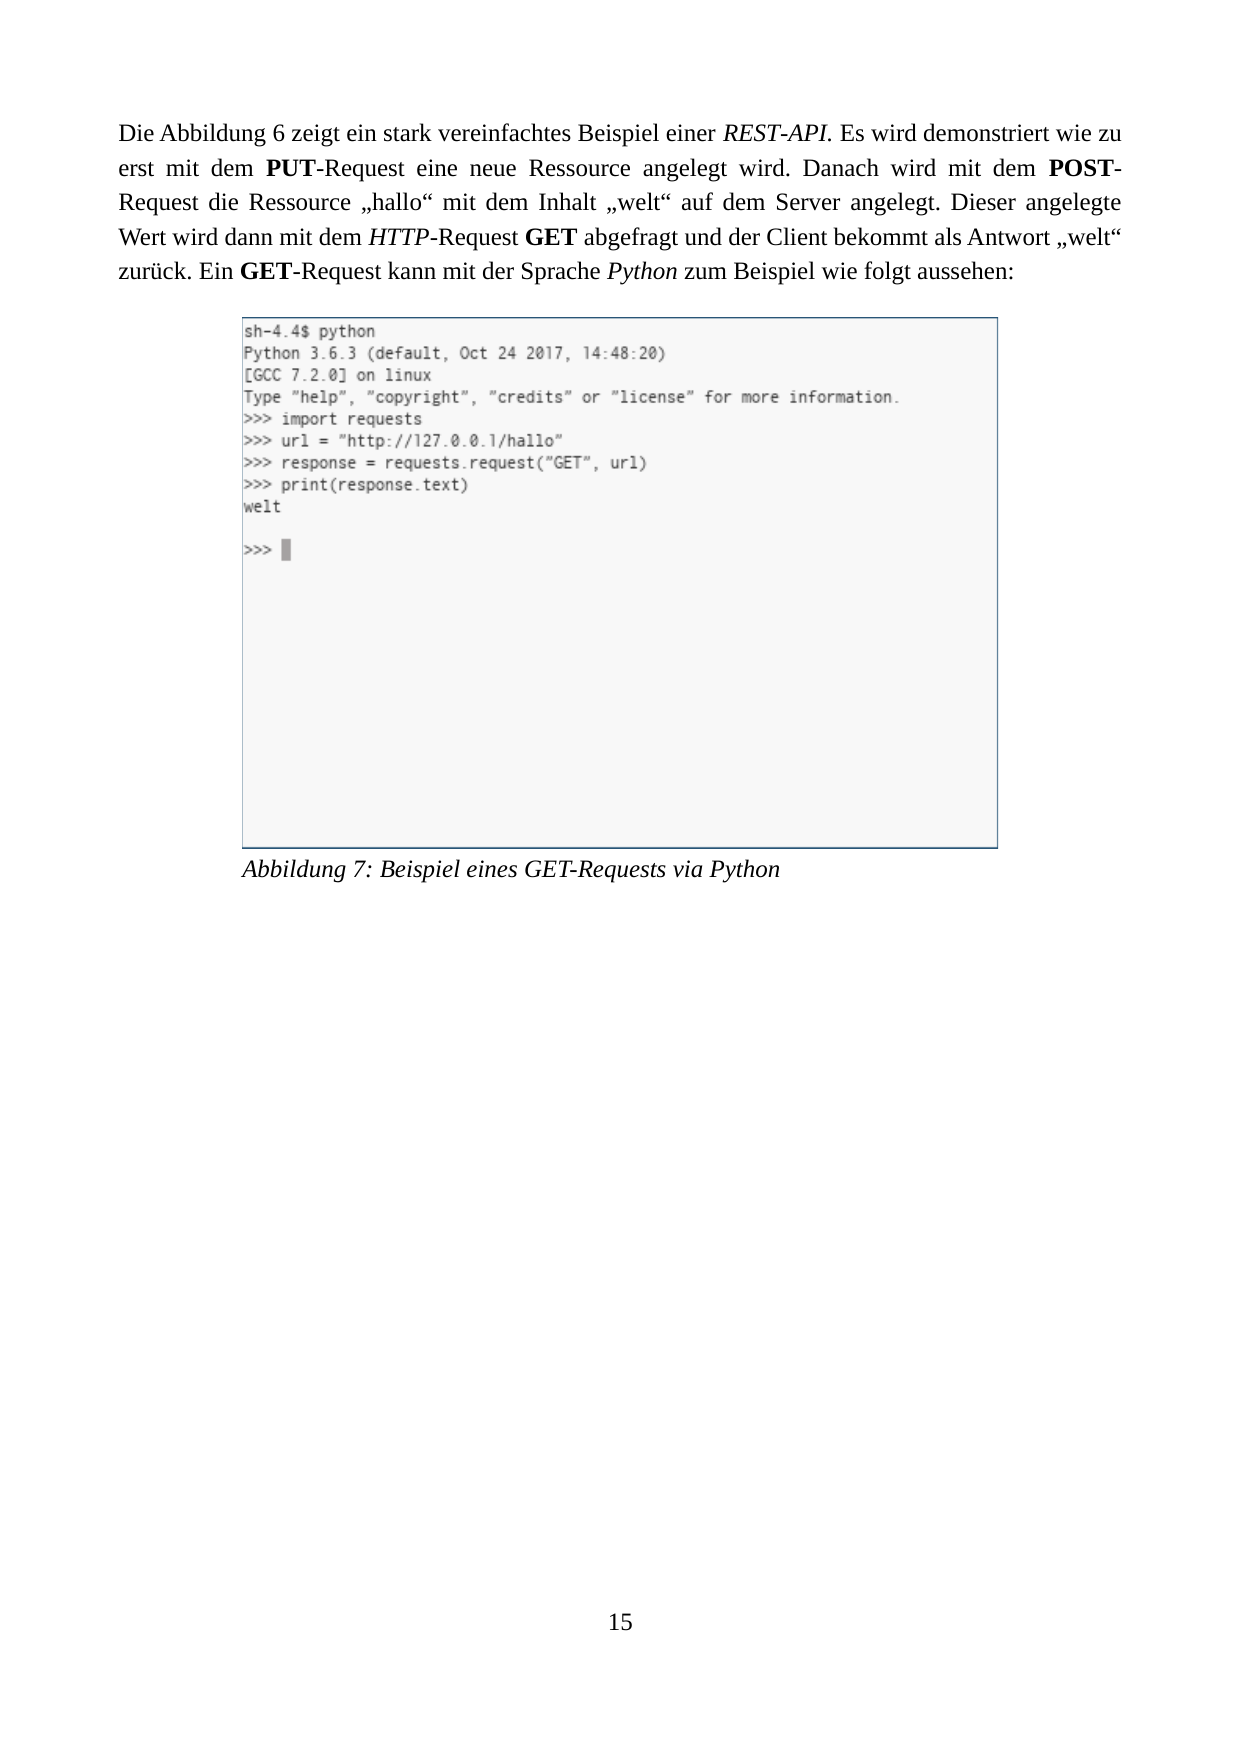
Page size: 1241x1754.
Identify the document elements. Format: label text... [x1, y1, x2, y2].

text Abbildung 7: Beispiel eines GET-Requests via Python [242, 849, 998, 883]
text Die Abbildung 6 zeigt ein stark vereinfachtes Beispiel einer REST-API. Es wird demonstriert wie zu erst mit dem PUT-Request eine neue Ressource angelegt wird. Danach wird mit dem POST-Request die Ressource „hallo“ mit dem Inhalt „welt“ auf dem Server angelegt. Dieser angelegte Wert wird dann mit dem HTTP-Request GET abgefragt und der Client bekommt als Antwort „welt“ zurück. Ein GET-Request kann mit der Sprache Python zum Beispiel wie folgt aussehen: [118, 118, 1122, 285]
picture [242, 317, 999, 849]
